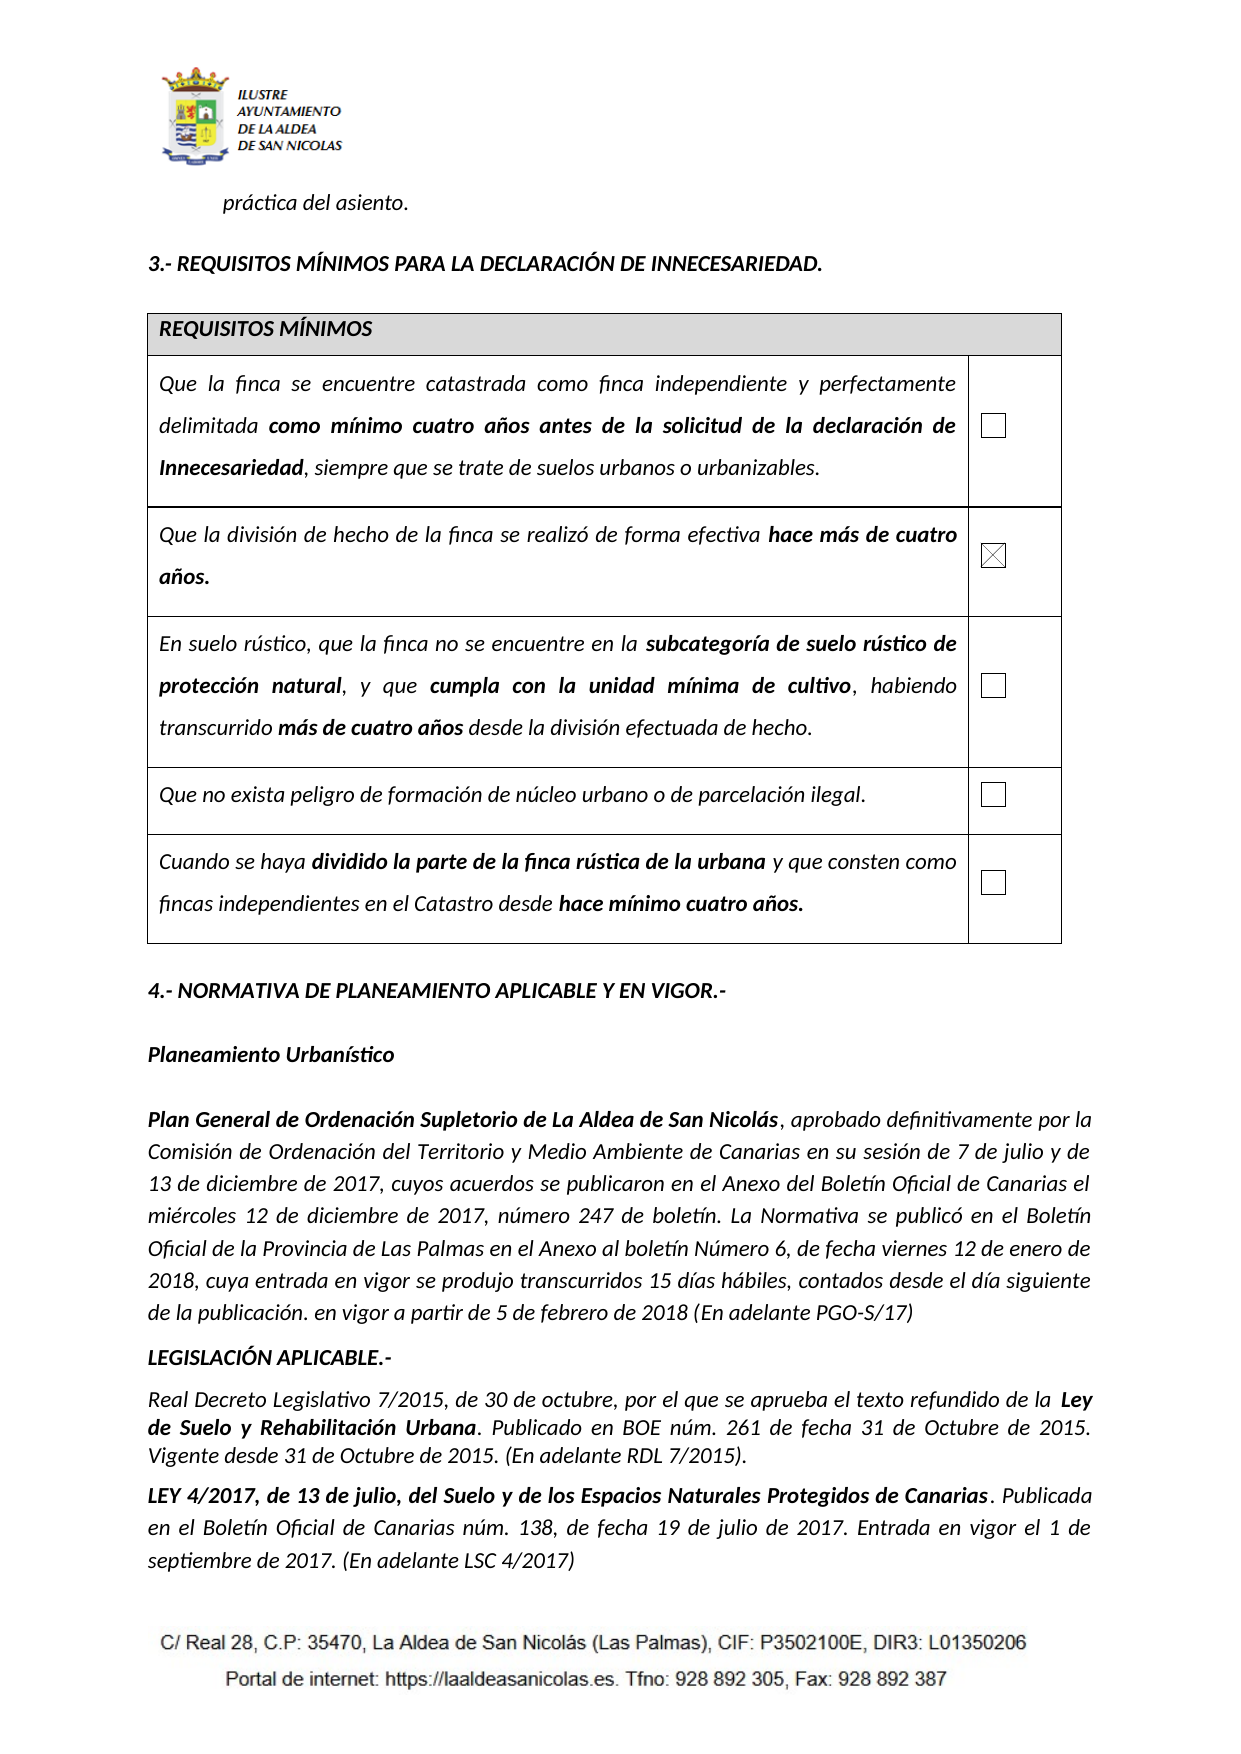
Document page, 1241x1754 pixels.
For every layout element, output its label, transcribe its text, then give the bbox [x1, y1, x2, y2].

picture [148, 59, 358, 173]
text 4.- NORMATIVA DE PLANEAMIENTO APLICABLE Y EN VIGOR.- [148, 976, 1093, 1004]
table_cell [969, 356, 1061, 506]
table_cell [969, 617, 1061, 767]
table_cell Que la finca se encuentre catastrada como finca independiente y perfectamente delimitada como mínimo cuatro años antes de la solicitud de la declaración de Innecesariedad, siempre que se trate de suelos urbanos o urbanizables. [148, 356, 968, 506]
table_cell [969, 508, 1061, 616]
table_cell [969, 768, 1061, 834]
table_cell En suelo rústico, que la finca no se encuentre en la subcategoría de suelo rústico de protección natural, y que cumpla con la unidad mínima de cultivo, habiendo transcurrido más de cuatro años desde la división efectuada de hecho. [148, 617, 968, 767]
text Plan General de Ordenación Supletorio de La Aldea de San Nicolás, aprobado definitivamente por la Comisión de Ordenación del Territorio y Medio Ambiente de Canarias en su sesión de 7 de julio y de 13 de diciembre de 2017, cuyos acuerdos se publicaron en el Anexo del Boletín Oficial de Canarias el miércoles 12 de diciembre de 2017, número 247 de boletín. La Normativa se publicó en el Boletín Oficial de la Provincia de Las Palmas en el Anexo al boletín Número 6, de fecha viernes 12 de enero de 2018, cuya entrada en vigor se produjo transcurridos 15 días hábiles, contados desde el día siguiente de la publicación. en vigor a partir de 5 de febrero de 2018 (En adelante PGO-S/17) [148, 1105, 1093, 1326]
picture [148, 1626, 1034, 1695]
table_cell [969, 835, 1061, 943]
text Real Decreto Legislativo 7/2015, de 30 de octubre, por el que se aprueba el texto refundido de la Ley de Suelo y Rehabilitación Urbana. Publicado en BOE núm. 261 de fecha 31 de Octubre de 2015. Vigente desde 31 de Octubre de 2015. (En adelante RDL 7/2015). [148, 1385, 1093, 1469]
text 3.- REQUISITOS MÍNIMOS PARA LA DECLARACIÓN DE INNECESARIEDAD. [148, 249, 1093, 277]
text LEGISLACIÓN APLICABLE.- [148, 1343, 1093, 1371]
text práctica del asiento. [223, 188, 1093, 216]
text Planeamiento Urbanístico [148, 1041, 1093, 1069]
table_cell Que la división de hecho de la finca se realizó de forma efectiva hace más de cuatro años. [148, 508, 968, 616]
text LEY 4/2017, de 13 de julio, del Suelo y de los Espacios Naturales Protegidos de Canarias. Publicada en el Boletín Oficial de Canarias núm. 138, de fecha 19 de julio de 2017. Entrada en vigor el 1 de septiembre de 2017. (En adelante LSC 4/2017) [148, 1481, 1093, 1574]
table_cell Que no exista peligro de formación de núcleo urbano o de parcelación ilegal. [148, 768, 968, 834]
table_cell Cuando se haya dividido la parte de la finca rústica de la urbana y que consten como fincas independientes en el Catastro desde hace mínimo cuatro años. [148, 835, 968, 943]
table_header REQUISITOS MÍNIMOS [148, 314, 1061, 355]
